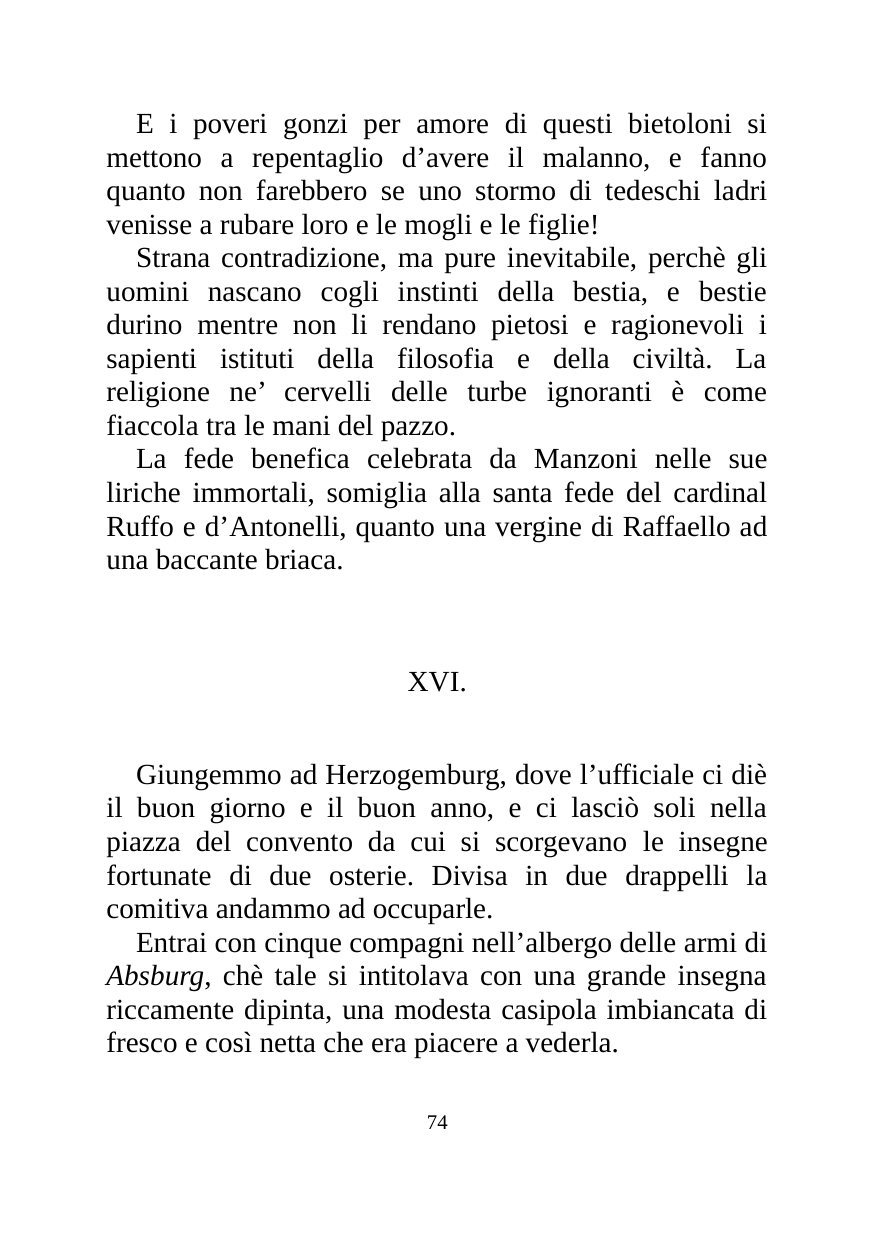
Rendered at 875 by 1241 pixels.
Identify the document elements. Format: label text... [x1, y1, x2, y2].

text La fede benefica celebrata da Manzoni nelle sue liriche immortali, somiglia alla santa fede del cardinal Ruffo e d’Antonelli, quanto una vergine di Raffaello ad una baccante briaca. [106, 442, 768, 576]
text Giungemmo ad Herzogemburg, dove l’ufficiale ci diè il buon giorno e il buon anno, e ci lasciò soli nella piazza del convento da cui si scorgevano le insegne fortunate di due osterie. Divisa in due drappelli la comitiva andammo ad occuparle. [106, 757, 768, 925]
text E i poveri gonzi per amore di questi bietoloni si mettono a repentaglio d’avere il malanno, e fanno quanto non farebbero se uno stormo di tedeschi ladri venisse a rubare loro e le mogli e le figlie! [106, 106, 768, 240]
subtitle XVI. [106, 664, 768, 698]
text Strana contradizione, ma pure inevitabile, perchè gli uomini nascano cogli instinti della bestia, e bestie durino mentre non li rendano pietosi e ragionevoli i sapienti istituti della filosofia e della civiltà. La religione ne’ cervelli delle turbe ignoranti è come fiaccola tra le mani del pazzo. [106, 240, 768, 442]
text Entrai con cinque compagni nell’albergo delle armi di Absburg, chè tale si intitolava con una grande insegna riccamente dipinta, una modesta casipola imbiancata di fresco e così netta che era piacere a vederla. [106, 925, 768, 1059]
